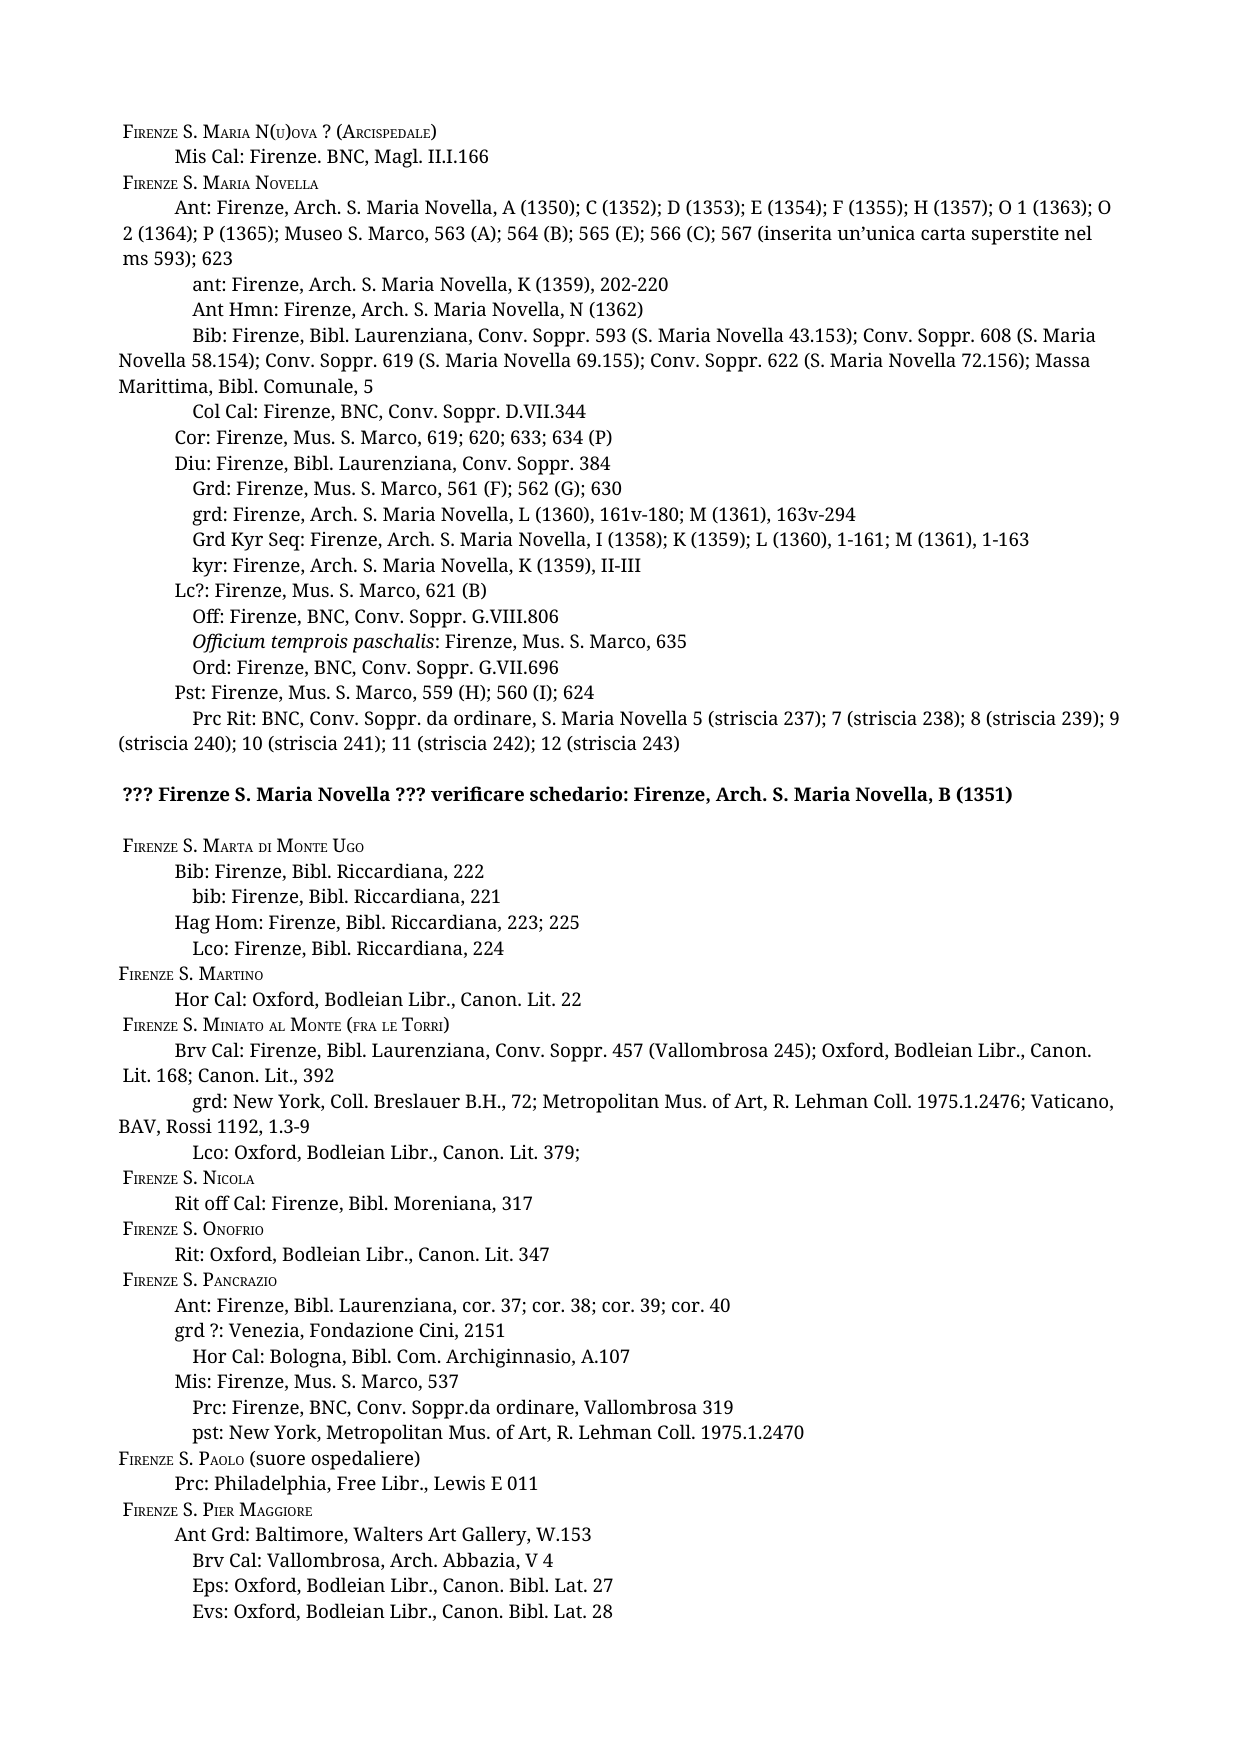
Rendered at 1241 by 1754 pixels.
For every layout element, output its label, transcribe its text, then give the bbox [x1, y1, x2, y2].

text Firenze S. Miniato al Monte (fra le Torri) [122, 1011, 1122, 1037]
text Firenze S. Marta di Monte Ugo [122, 833, 1122, 858]
text Firenze S. Onofrio [122, 1216, 1122, 1241]
text Off: Firenze, BNC, Conv. Soppr. G.VIII.806 [118, 603, 1122, 628]
text Ant Grd: Baltimore, Walters Art Gallery, W.153 [122, 1522, 1122, 1547]
text Officium temprois paschalis: Firenze, Mus. S. Marco, 635 [118, 628, 1122, 654]
text grd: New York, Coll. Breslauer B.H., 72; Metropolitan Mus. of Art, R. Lehman Coll. 1975.1.2476; Vaticano, BAV, Rossi 1192, 1.3-9 [118, 1088, 1122, 1139]
text Firenze S. Paolo (suore ospedaliere) [118, 1445, 1122, 1471]
text Lc?: Firenze, Mus. S. Marco, 621 (B) [122, 577, 1122, 603]
text Lco: Oxford, Bodleian Libr., Canon. Lit. 379; [118, 1139, 1122, 1164]
text Diu: Firenze, Bibl. Laurenziana, Conv. Soppr. 384 [122, 450, 1122, 475]
text Ant Hmn: Firenze, Arch. S. Maria Novella, N (1362) [118, 297, 1122, 322]
text ??? Firenze S. Maria Novella ??? verificare schedario: Firenze, Arch. S. Maria Novella, B (1351) [122, 782, 1122, 807]
text Prc Rit: BNC, Conv. Soppr. da ordinare, S. Maria Novella 5 (striscia 237); 7 (striscia 238); 8 (striscia 239); 9 (striscia 240); 10 (striscia 241); 11 (striscia 242); 12 (striscia 243) [118, 705, 1122, 756]
text Brv Cal: Vallombrosa, Arch. Abbazia, V 4 [118, 1547, 1122, 1573]
text Pst: Firenze, Mus. S. Marco, 559 (H); 560 (I); 624 [122, 679, 1122, 705]
text Rit: Oxford, Bodleian Libr., Canon. Lit. 347 [122, 1241, 1122, 1267]
text Lco: Firenze, Bibl. Riccardiana, 224 [118, 935, 1122, 960]
text Firenze S. Pier Maggiore [122, 1496, 1122, 1522]
text grd ?: Venezia, Fondazione Cini, 2151 [122, 1318, 1122, 1343]
text Mis: Firenze, Mus. S. Marco, 537 [122, 1369, 1122, 1394]
text Ant: Firenze, Arch. S. Maria Novella, A (1350); C (1352); D (1353); E (1354); F (1355); H (1357); O 1 (1363); O 2 (1364); P (1365); Museo S. Marco, 563 (A); 564 (B); 565 (E); 566 (C); 567 (inserita un’unica carta superstite nel ms 593); 623 [122, 195, 1122, 271]
text Firenze S. Maria Novella [122, 169, 1122, 195]
text Evs: Oxford, Bodleian Libr., Canon. Bibl. Lat. 28 [118, 1598, 1122, 1624]
text Hag Hom: Firenze, Bibl. Riccardiana, 223; 225 [122, 909, 1122, 935]
text Prc: Philadelphia, Free Libr., Lewis E 011 [122, 1471, 1122, 1496]
text Ant: Firenze, Bibl. Laurenziana, cor. 37; cor. 38; cor. 39; cor. 40 [122, 1292, 1122, 1318]
text Prc: Firenze, BNC, Conv. Soppr.da ordinare, Vallombrosa 319 [118, 1394, 1122, 1420]
text Rit off Cal: Firenze, Bibl. Moreniana, 317 [122, 1190, 1122, 1216]
text Firenze S. Nicola [122, 1164, 1122, 1190]
text kyr: Firenze, Arch. S. Maria Novella, K (1359), II-III [118, 552, 1122, 577]
text Mis Cal: Firenze. BNC, Magl. II.I.166 [122, 144, 1122, 169]
text Brv Cal: Firenze, Bibl. Laurenziana, Conv. Soppr. 457 (Vallombrosa 245); Oxford, Bodleian Libr., Canon. Lit. 168; Canon. Lit., 392 [122, 1037, 1122, 1088]
text Firenze S. Martino [118, 960, 1122, 986]
text ant: Firenze, Arch. S. Maria Novella, K (1359), 202-220 [118, 271, 1122, 297]
text Firenze S. Maria N(u)ova ? (Arcispedale) [122, 118, 1122, 144]
text pst: New York, Metropolitan Mus. of Art, R. Lehman Coll. 1975.1.2470 [118, 1420, 1122, 1445]
text Bib: Firenze, Bibl. Riccardiana, 222 [122, 858, 1122, 884]
text Eps: Oxford, Bodleian Libr., Canon. Bibl. Lat. 27 [118, 1573, 1122, 1598]
text bib: Firenze, Bibl. Riccardiana, 221 [118, 884, 1122, 909]
text Grd: Firenze, Mus. S. Marco, 561 (F); 562 (G); 630 [118, 475, 1122, 501]
text Bib: Firenze, Bibl. Laurenziana, Conv. Soppr. 593 (S. Maria Novella 43.153); Conv. Soppr. 608 (S. Maria Novella 58.154); Conv. Soppr. 619 (S. Maria Novella 69.155); Conv. Soppr. 622 (S. Maria Novella 72.156); Massa Marittima, Bibl. Comunale, 5 [118, 322, 1122, 399]
text Cor: Firenze, Mus. S. Marco, 619; 620; 633; 634 (P) [122, 424, 1122, 450]
text grd: Firenze, Arch. S. Maria Novella, L (1360), 161v-180; M (1361), 163v-294 [118, 501, 1122, 526]
text Ord: Firenze, BNC, Conv. Soppr. G.VII.696 [118, 654, 1122, 679]
text Grd Kyr Seq: Firenze, Arch. S. Maria Novella, I (1358); K (1359); L (1360), 1-161; M (1361), 1-163 [118, 526, 1122, 552]
text Firenze S. Pancrazio [122, 1267, 1122, 1292]
text Hor Cal: Oxford, Bodleian Libr., Canon. Lit. 22 [122, 986, 1122, 1011]
text Col Cal: Firenze, BNC, Conv. Soppr. D.VII.344 [118, 399, 1122, 424]
text Hor Cal: Bologna, Bibl. Com. Archiginnasio, A.107 [118, 1343, 1122, 1369]
